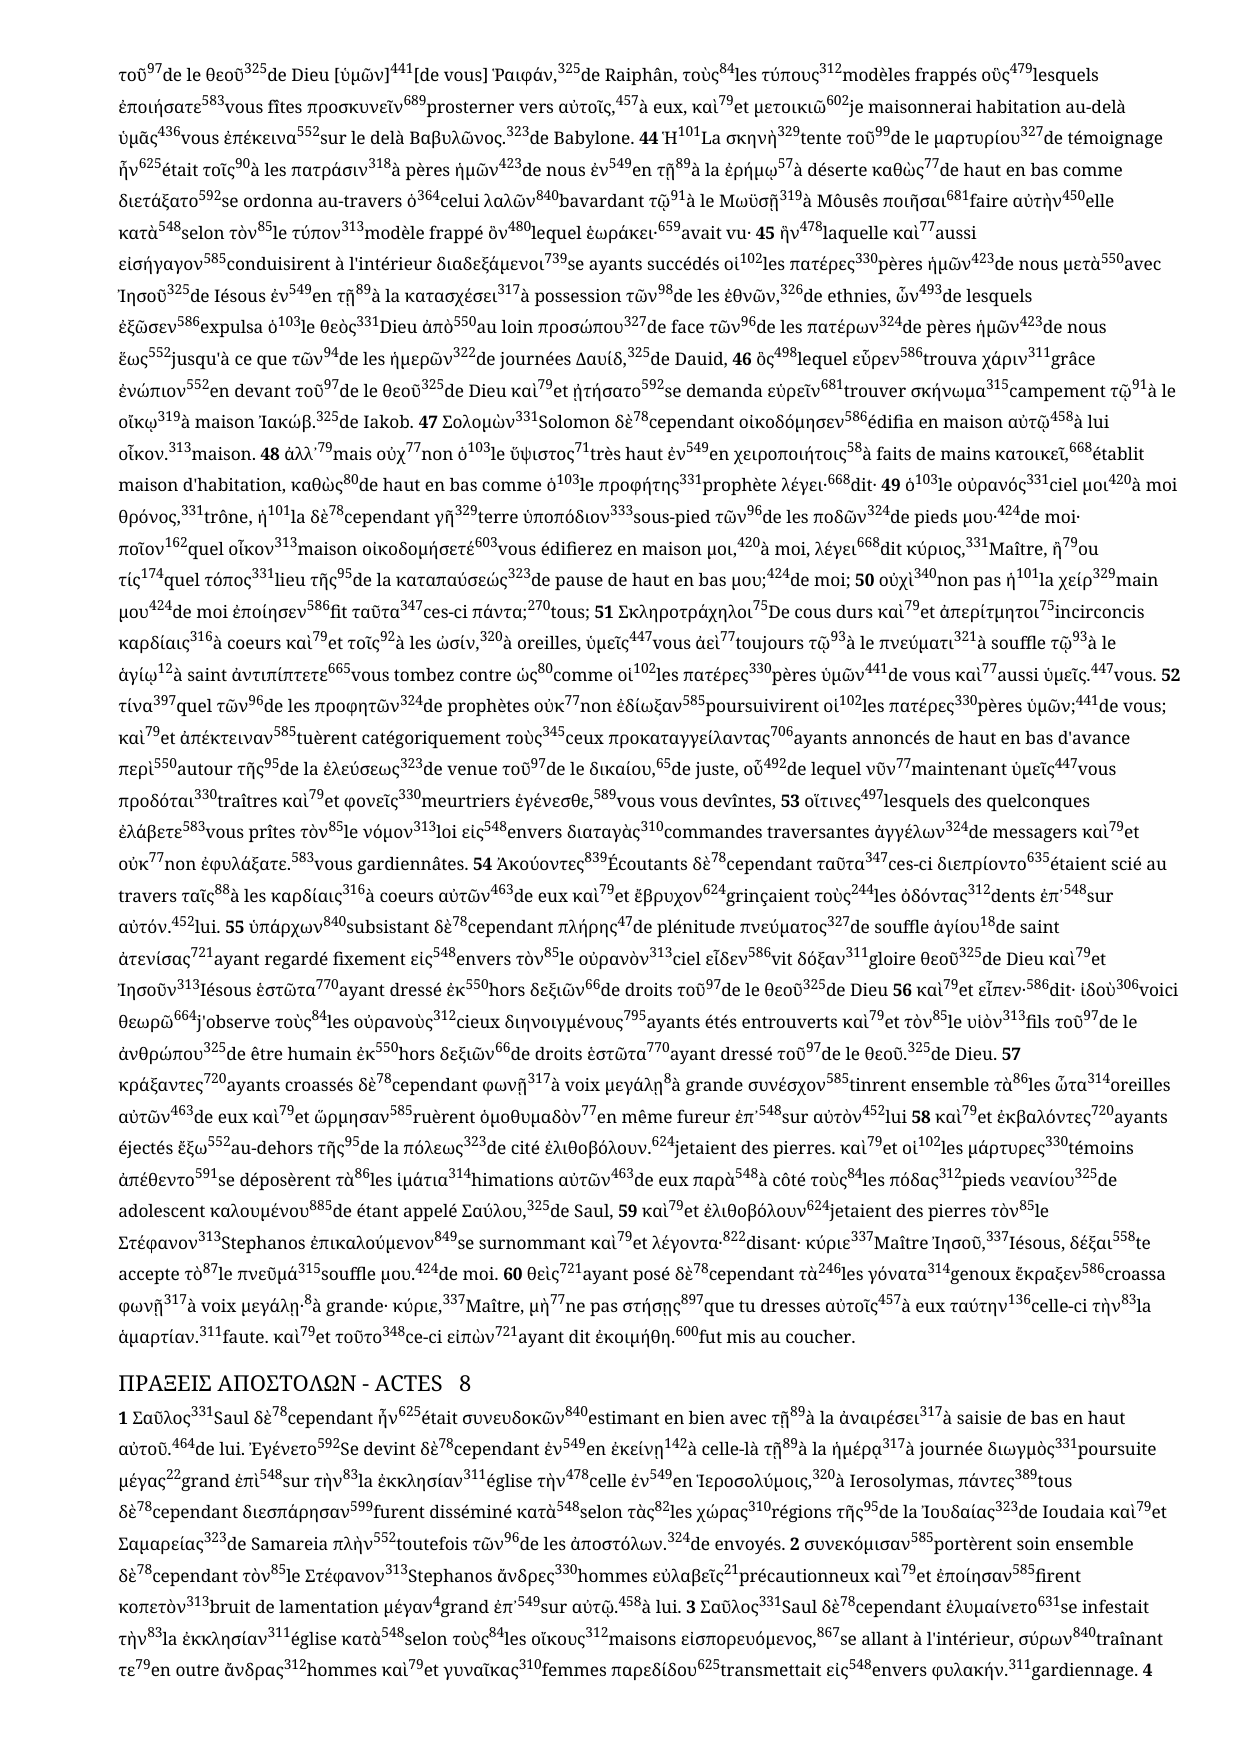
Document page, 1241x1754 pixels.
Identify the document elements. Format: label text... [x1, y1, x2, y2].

text 1 Εἶπεν586Dit δὲ78cependant ὁ103le ἀρχιερεύς·331chef sacrificateur· εἰ340si ταῦτα365ces-ci οὕτως77ainsi ἔχει;668a; 2 ὁ469celui δὲ78cependant ἔφη·625déclarait· Ἄνδρες336Hommes ἀδελφοὶ336frères καὶ79et πατέρες,336pères, ἀκούσατε.553écoutez. Ὁ103Le θεὸς331Dieu τῆς95de la δόξης323de gloire ὤφθη600fut vu τῷ91à le πατρὶ319à père ἡμῶν423de nous Ἀβραὰμ319à Abraam ὄντι828à étant ἐν549en τῇ89à la Μεσοποταμίᾳ317à Mésopotamie πρὶν80avant ἢ340ou κατοικῆσαι681établir maison d'habitation αὐτὸν452lui ἐν549en Χαρρὰν317à Charran 3 καὶ79et εἶπεν586dit πρὸς548vers αὐτόν·452lui· ἔξελθε554sors ἐκ550hors τῆς95de la γῆς323de terre σου442de toi καὶ79et [ἐκ]550[hors] τῆς95de la συγγενείας323de parenté σου,442de toi, καὶ79et δεῦρο77viens ici εἰς548envers τὴν83la γῆν311terre ἣν478laquelle ἄν340le cas échéant σοι439à toi δείξω.602je montrerai. 4 τότε77alors ἐξελθὼν721ayant sorti ἐκ550hors γῆς323de terre Χαλδαίων324de Chaldéens κατῴκησεν586établit maison d'habitation ἐν549en Χαρράν.317à Charran. κἀκεῖθεν77et de là μετὰ548après τὸ348ce ἀποθανεῖν681mourir loin τὸν85le πατέρα313père αὐτοῦ464de lui μετῴκισεν586maisonna habitation au-delà αὐτὸν452lui εἰς548envers τὴν83la γῆν311terre ταύτην136celle-ci εἰς548envers ἣν478laquelle ὑμεῖς447vous νῦν77maintenant κατοικεῖτε,665vous établissez maison d'habitation, 5 καὶ79et οὐκ77non ἔδωκεν586donna αὐτῷ458à lui κληρονομίαν311héritage ἐν549en αὐτῇ456à elle οὐδὲ79non cependant βῆμα315estrade ποδὸς325de pied καὶ79et ἐπηγγείλατο592se promit δοῦναι681donner αὐτῷ458à lui εἰς548envers κατάσχεσιν311possession αὐτὴν450elle καὶ79et τῷ93à le σπέρματι321à semence αὐτοῦ464de lui μετ᾽548après αὐτόν,452lui, οὐκ77non ὄντος836de étant αὐτῷ458à lui τέκνου.327de enfant. 6 ἐλάλησεν586bavarda δὲ78cependant οὕτως77ainsi ὁ103le θεὸς331Dieu ὅτι80en ce que ἔσται612se sera τὸ105le σπέρμα333semence αὐτοῦ464de lui πάροικον49maisonnant à côté ἐν549en γῇ317à terre ἀλλοτρίᾳ119à d'autruie καὶ79et δουλώσουσιν605esclavageront αὐτὸ454lui καὶ79et κακώσουσιν605feront du mal ἔτη314ans τετρακόσια·180quatre cents· 7 καὶ79et τὸ87le ἔθνος315ethnie ᾧ488à lequel ἐὰν340si le cas échéant δουλεύσωσιν898que soient esclaves κρινῶ602je jugerai ἐγώ,431moi, ὁ103le θεὸς331Dieu εἶπεν,586dit, καὶ79et μετὰ548après ταῦτα347ces-ci ἐξελεύσονται611se sortiront καὶ79et λατρεύσουσίν605adoreront μοι420à moi ἐν549en τῷ91à le τόπῳ319à lieu τούτῳ.144à celui-ci. 8 καὶ79et ἔδωκεν586donna αὐτῷ458à lui διαθήκην311disposition περιτομῆς·323de circoncision· καὶ79et οὕτως77ainsi ἐγέννησεν586engendra τὸν85le Ἰσαὰκ313Isaak καὶ79et περιέτεμεν586circoncit αὐτὸν452lui τῇ89à la ἡμέρᾳ317à journée τῇ89à la ὀγδόῃ,206à huitième, καὶ79et Ἰσαὰκ331Isaak τὸν85le Ἰακώβ,313Iakob, καὶ79et Ἰακὼβ331Iakob τοὺς84les δώδεκα178douze πατριάρχας.312patriarches. 9 Καὶ79Et οἱ102les πατριάρχαι330patriarches ζηλώσαντες720ayants zélés τὸν85le Ἰωσὴφ313Ioseph ἀπέδοντο591se redonnèrent εἰς548envers Αἴγυπτον.311Égypte. καὶ79et ἦν625était ὁ103le θεὸς331Dieu μετ᾽550avec αὐτοῦ464de lui 10 καὶ79et ἐξείλατο592se extrait αὐτὸν452lui ἐκ550hors πασῶν278de toutes τῶν94de les θλίψεων322de oppressions αὐτοῦ464de lui καὶ79et ἔδωκεν586donna αὐτῷ458à lui χάριν311grâce καὶ79et σοφίαν311sagesse ἐναντίον552en-présence Φαραὼ325de Pharaon βασιλέως325de roi Αἰγύπτου323de Égypte καὶ79et κατέστησεν586constitua αὐτὸν452lui ἡγούμενον849se gouvernant ἐπ᾽548sur Αἴγυπτον311Égypte καὶ79et [ἐφ᾽]548[sur] ὅλον269tout entier τὸν85le οἶκον313maison αὐτοῦ.464de lui. 11 ἦλθεν586vint δὲ78cependant λιμὸς331famine ἐφ᾽548sur ὅλην267toute entière τὴν83la Αἴγυπτον311Égypte καὶ79et Χανάαν311Canaan καὶ79et θλῖψις329oppression μεγάλη,20grande, καὶ79et οὐχ77non εὑρίσκον624trouvaient χορτάσματα314fourrages οἱ102les πατέρες330pères ἡμῶν.423de nous. 12 ἀκούσας721ayant écouté δὲ78cependant Ἰακὼβ331Iakob ὄντα823étants σιτία314objets de froments εἰς548envers Αἴγυπτον311Égypte ἐξαπέστειλεν586envoya dehors τοὺς84les πατέρας312pères ἡμῶν423de nous πρῶτον.77premièrement. 13 καὶ79et ἐν549en τῷ93à le δευτέρῳ61à deuxième ἀνεγνωρίσθη600fut fait reconnaître Ἰωσὴφ331Ioseph τοῖς90à les ἀδελφοῖς318à frères αὐτοῦ464de lui καὶ79et φανερὸν49visible ἐγένετο592se devint τῷ91à le Φαραὼ319à Pharaon τὸ105le γένος333genre [τοῦ]97[de le] Ἰωσήφ.325de Ioseph. 14 ἀποστείλας721ayant envoyé δὲ78cependant Ἰωσὴφ331Ioseph μετεκαλέσατο592se appela avec au-delà Ἰακὼβ313Iakob τὸν85le πατέρα313père αὐτοῦ464de lui καὶ79et πᾶσαν267toute τὴν83la συγγένειαν311parenté ἐν549en ψυχαῖς316à âmes ἑβδομήκοντα182à soixante-dix πέντε.182à cinq. 15 καὶ79et κατέβη586descendit Ἰακὼβ331Iakob εἰς548envers Αἴγυπτον311Égypte καὶ79et ἐτελεύτησεν586parvint à l'achèvement αὐτὸς469lui καὶ79et οἱ102les πατέρες330pères ἡμῶν,423de nous, 16 καὶ79et μετετέθησαν599furent changé de place εἰς548envers Συχὲμ311Sichem καὶ79et ἐτέθησαν599furent posé ἐν549en τῷ93à le μνήματι321à monument ᾧ488à lequel ὠνήσατο592se acheta Ἀβραὰμ331Abraam τιμῆς323de valeur ἀργυρίου327de objet d'argent παρὰ550à côté τῶν96de les υἱῶν324de fils Ἑμμὼρ325de Emmor ἐν549en Συχέμ.317à Sichem. 17 Καθὼς80De haut en bas comme δὲ78cependant ἤγγιζεν625approchait ὁ103le χρόνος331temps τῆς95de la ἐπαγγελίας323de promesse ἧς490de laquelle ὡμολόγησεν586avoua ὁ103le θεὸς331Dieu τῷ91à le Ἀβραάμ,319à Abraam, ηὔξησεν586crût ὁ103le λαὸς331peuple καὶ79et ἐπληθύνθη600fut multiplié ἐν549en Αἰγύπτῳ317à Égypte 18 ἄχρι80jusqu'à l'extrémité οὗ494de lequel ἀνέστη586redressa βασιλεὺς331roi ἕτερος132autre-différent [ἐπ᾽548[sur Αἴγυπτον]311Égypte] ὃς498lequel οὐκ77non ᾔδει659avait su τὸν85le Ἰωσήφ.313Ioseph. 19 οὗτος469celui-ci κατασοφισάμενος740se ayant été fait trompé par sophisme contre τὸ87le γένος315genre ἡμῶν423de nous ἐκάκωσεν586fit du mal τοὺς84les πατέρας312pères [ἡμῶν]423[de nous] τοῦ360de ce ποιεῖν689faire τὰ86les βρέφη314bébés ἔκθετα54exposés αὐτῶν463de eux εἰς548envers τὸ348ce μὴ77ne pas ζῳογονεῖσθαι.692être devenu être vivant. 20 Ἐν549En ᾧ144à lequel καιρῷ319à moment ἐγεννήθη600fut engendré Μωϋσῆς331Môusês καὶ79et ἦν625était ἀστεῖος47cosmopolite τῷ91à le θεῷ·319à Dieu· ὃς498lequel ἀνετράφη600fut nourri de bas en haut μῆνας312mois τρεῖς178trois ἐν549en τῷ91à le οἴκῳ319à maison τοῦ97de le πατρός,325de père, 21 ἐκτεθέντος754de ayant été exposé δὲ78cependant αὐτοῦ464de lui ἀνείλατο592se saisit de bas en haut αὐτὸν452lui ἡ101la θυγάτηρ329fille Φαραὼ325de Pharaon καὶ79et ἀνεθρέψατο592se nourrit de bas en haut αὐτὸν452lui ἑαυτῇ531à elle-même εἰς548envers υἱόν.313fils. 22 καὶ79et ἐπαιδεύθη600fut éduqué Μωϋσῆς331Môusês [ἐν]549[en] πάσῃ273à toute σοφίᾳ317à sagesse Αἰγυπτίων,64de Égyptiens, ἦν625était δὲ78cependant δυνατὸς47puissant ἐν549en λόγοις318à discours καὶ79et ἔργοις320à travaux αὐτοῦ.464de lui. 23 Ὡς80Comme δὲ78cependant ἐπληροῦτο636était fait plénitude αὐτῷ458à lui τεσσερακονταετὴς22de quarante ans χρόνος,331temps, ἀνέβη586monta ἐπὶ548sur τὴν83la καρδίαν311coeur αὐτοῦ464de lui ἐπισκέψασθαι682se rendre supervision τοὺς84les ἀδελφοὺς312frères αὐτοῦ464de lui τοὺς84les υἱοὺς312fils Ἰσραήλ.325de Israël. 24 καὶ79et ἰδών721ayant vu τινα373un quelconque ἀδικούμενον875étant fait injustice ἠμύνατο592se défendit καὶ79et ἐποίησεν586fit ἐκδίκησιν311vengeance τῷ352à celui καταπονουμένῳ880à étant accablé de haut en bas πατάξας721ayant percuté τὸν85le Αἰγύπτιον.53Égyptien. 25 ἐνόμιζεν625faisait loi δὲ78cependant συνιέναι689comprendre τοὺς84les ἀδελφοὺς312frères [αὐτοῦ]464[de lui] ὅτι80en ce que ὁ103le θεὸς331Dieu διὰ550par χειρὸς323de main αὐτοῦ464de lui δίδωσιν668donne σωτηρίαν311sauvetage αὐτοῖς·457à eux· οἱ468ceux δὲ78cependant οὐ77non συνῆκαν.585comprirent. 26 τῇ89à la τε79en outre ἐπιούσῃ826à survenante ἡμέρᾳ317à journée ὤφθη600fut vu αὐτοῖς457à eux μαχομένοις854à se bataillants καὶ79et συνήλλασσεν625réconciliait ensemble αὐτοὺς451eux εἰς548envers εἰρήνην311paix εἰπών·721ayant dit· ἄνδρες,336hommes, ἀδελφοί330frères ἐστε·665vous êtes· ἱνατί77pourquoi ἀδικεῖτε665vous faites injustice ἀλλήλους;501les uns les autres; 27 ὁ364celui δὲ78cependant ἀδικῶν840faisant injustice τὸν245le πλησίον53prochain ἀπώσατο592se poussa au loin αὐτὸν452lui εἰπών·721ayant dit· τίς410quel σε437toi κατέστησεν586constitua ἄρχοντα313chef καὶ79et δικαστὴν313justicier ἐφ᾽550sur ἡμῶν;423de nous; 28 μὴ340ne pas ἀνελεῖν681saisir de bas en haut με417moi σὺ448toi θέλεις666tu veux ὃν295lequel τρόπον313manière ἀνεῖλες584tu saisis de bas en haut ἐχθὲς77hier τὸν85le Αἰγύπτιον;53Égyptien; 29 ἔφυγεν586fuit δὲ78cependant Μωϋσῆς331Môusês ἐν549en τῷ91à le λόγῳ319à discours τούτῳ144à celui-ci καὶ79et ἐγένετο592se devint πάροικος47maisonnant à côté ἐν549en γῇ317à terre Μαδιάμ,325de Madiam, οὗ77où ἐγέννησεν586engendra υἱοὺς312fils δύο.178deux. 30 Καὶ79Et πληρωθέντων755de ayants étés faits plénitude ἐτῶν326de ans τεσσεράκοντα192de quarante ὤφθη600fut vu αὐτῷ458à lui ἐν549en τῇ89à la ἐρήμῳ57à déserte τοῦ99de le ὄρους327de montagne Σινᾶ327de Sinaï ἄγγελος331messager ἐν549en φλογὶ317à flamme πυρὸς327de feu βάτου.323de buisson de ronce. 31 ὁ103le δὲ78cependant Μωϋσῆς331Môusês ἰδὼν721ayant vu ἐθαύμασεν586étonna τὸ87le ὅραμα,315vision, προσερχομένου861de se venant vers δὲ78cependant αὐτοῦ464de lui κατανοῆσαι681intelliger complètement ἐγένετο592se devint φωνὴ329voix κυρίου·325de Maître· 32 ἐγὼ431moi ὁ103le θεὸς331Dieu τῶν96de les πατέρων324de pères σου,442de toi, ὁ103le θεὸς331Dieu Ἀβραὰμ325de Abraam καὶ79et Ἰσαὰκ325de Isaak καὶ79et Ἰακώβ.325de Iakob. ἔντρομος47tremblant au dedans δὲ78cependant γενόμενος740se ayant devenu Μωϋσῆς331Môusês οὐκ77non ἐτόλμα625osait κατανοῆσαι.681intelliger complètement. 33 εἶπεν586dit δὲ78cependant αὐτῷ458à lui ὁ103le κύριος·331Maître· λῦσον554délie τὸ87le ὑπόδημα315soulier τῶν96de les ποδῶν324de pieds σου,442de toi, ὁ103le γὰρ79car τόπος331lieu ἐφ᾽549sur ᾧ486à lequel ἕστηκας640tu as dressé γῆ329terre ἁγία20sainte ἐστίν.668est. 34 ἰδὼν721ayant vu εἶδον582je vis τὴν83la κάκωσιν311maltraitance τοῦ97de le λαοῦ325de peuple μου424de moi τοῦ358de celui ἐν549en Αἰγύπτῳ317à Égypte καὶ79et τοῦ97de le στεναγμοῦ325de soupir αὐτῶν463de eux ἤκουσα,582j'écoutai, καὶ79et κατέβην582je descendis ἐξελέσθαι682se extraire αὐτούς·451eux· καὶ79et νῦν77maintenant δεῦρο77viens ici ἀποστείλω895que j'envoie σε437toi εἰς548envers Αἴγυπτον.311Égypte. 35 Τοῦτον346Celui-ci τὸν85le Μωϋσῆν313Môusês ὃν480lequel ἠρνήσαντο591se nièrent εἰπόντες·720ayants dits· τίς410quel σε437toi κατέστησεν586constitua ἄρχοντα313chef καὶ79et δικαστήν;313justicier; τοῦτον346celui-ci ὁ103le θεὸς331Dieu [καὶ]79[et] ἄρχοντα313chef καὶ79et λυτρωτὴν313rançonneur ἀπέσταλκεν642a envoyé σὺν549avec χειρὶ317à main ἀγγέλου325de messager τοῦ358de celui ὀφθέντος754de ayant été vu αὐτῷ458à lui ἐν549en τῇ89à la βάτῳ.317à buisson de ronce. 36 οὗτος364celui-ci ἐξήγαγεν586conduisit dehors αὐτοὺς451eux ποιήσας721ayant fait τέρατα314prodiges καὶ79et σημεῖα314signes ἐν549en γῇ317à terre Αἰγύπτῳ317à Égypte καὶ79et ἐν549en ἐρυθρᾷ8à Rouge θαλάσσῃ317à mer καὶ79et ἐν549en τῇ89à la ἐρήμῳ57à déserte ἔτη314ans τεσσεράκοντα.180quarante. 37 οὗτός364celui-ci ἐστιν668est ὁ103le Μωϋσῆς331Môusês ὁ364celui εἴπας721ayant dit τοῖς90à les υἱοῖς318à fils Ἰσραήλ·325de Israël· προφήτην313prophète ὑμῖν438à vous ἀναστήσει606redressera ὁ103le θεὸς331Dieu ἐκ550hors τῶν96de les ἀδελφῶν324de frères ὑμῶν441de vous ὡς80comme ἐμέ.417moi. 38 οὗτός364celui-ci ἐστιν668est ὁ364celui γενόμενος740se ayant devenu ἐν549en τῇ89à la ἐκκλησίᾳ317à église ἐν549en τῇ89à la ἐρήμῳ57à déserte μετὰ550avec τοῦ97de le ἀγγέλου325de messager τοῦ358de celui λαλοῦντος834de bavardant αὐτῷ458à lui ἐν549en τῷ93à le ὄρει321à montagne Σινᾶ321à Sinaï καὶ79et τῶν96de les πατέρων324de pères ἡμῶν,423de nous, ὃς498lequel ἐδέξατο592se accepta λόγια314logions ζῶντα823vivants δοῦναι681donner ἡμῖν,419à nous, 39 ᾧ486à lequel οὐκ77non ἠθέλησαν585voulurent ὑπήκοοι46écoutants en soumissions γενέσθαι682se devenir οἱ102les πατέρες330pères ἡμῶν,423de nous, ἀλλ᾽79mais ἀπώσαντο591se poussèrent au loin καὶ79et ἐστράφησαν599furent tourné ἐν549en ταῖς88à les καρδίαις316à coeurs αὐτῶν463de eux εἰς548envers Αἴγυπτον311Égypte 40 εἰπόντες720ayants dits τῷ91à le Ἀαρών·319à Aaron· ποίησον554fais ἡμῖν419à nous θεοὺς312dieux οἳ497lesquels προπορεύσονται611se marcheront en avant ἡμῶν·423de nous· ὁ103le γὰρ79car Μωϋσῆς331Môusês οὗτος,156celui-ci, ὃς498lequel ἐξήγαγεν586conduisit dehors ἡμᾶς416nous ἐκ550hors γῆς323de terre Αἰγύπτου,323de Égypte, οὐκ77non οἴδαμεν637nous avons su τί412quel ἐγένετο592se devint αὐτῷ.458à lui. 41 καὶ79et ἐμοσχοποίησαν585firent un veau ἐν549en ταῖς88à les ἡμέραις316à journées ἐκείναις141à celles-là καὶ79et ἀνήγαγον585conduisirent de bas en haut θυσίαν311sacrifice τῷ93à le εἰδώλῳ321à idole καὶ79et εὐφραίνοντο635étaient réjoui ἐν549en τοῖς92à les ἔργοις320à travaux τῶν94de les χειρῶν322de mains αὐτῶν.463de eux. 42 ἔστρεψεν586tourna δὲ78cependant ὁ103le θεὸς331Dieu καὶ79et παρέδωκεν586transmit αὐτοὺς451eux λατρεύειν689adorer τῇ89à la στρατιᾷ317à armée de soldats τοῦ97de le οὐρανοῦ325de ciel καθὼς77de haut en bas comme γέγραπται654a été graphé ἐν549en βίβλῳ317à bible τῶν96de les προφητῶν·324de prophètes· μὴ340ne pas σφάγια314victimes καὶ79et θυσίας310sacrifices προσηνέγκατέ583vous apportâtes μοι420à moi ἔτη314ans τεσσεράκοντα180quarante ἐν549en τῇ89à la ἐρήμῳ,57à déserte, οἶκος337maison Ἰσραήλ;325de Israël; 43 καὶ79et ἀνελάβετε583vous prîtes de bas en haut τὴν83la σκηνὴν311tente τοῦ97de le Μόλοχ325de Moloch καὶ79et τὸ87le ἄστρον315astre τοῦ97de le θεοῦ325de Dieu [ὑμῶν]441[de vous] Ῥαιφάν,325de Raiphân, τοὺς84les τύπους312modèles frappés οὓς479lesquels ἐποιήσατε583vous fîtes προσκυνεῖν689prosterner vers αὐτοῖς,457à eux, καὶ79et μετοικιῶ602je maisonnerai habitation au-delà ὑμᾶς436vous ἐπέκεινα552sur le delà Βαβυλῶνος.323de Babylone. 44 Ἡ101La σκηνὴ329tente τοῦ99de le μαρτυρίου327de témoignage ἦν625était τοῖς90à les πατράσιν318à pères ἡμῶν423de nous ἐν549en τῇ89à la ἐρήμῳ57à déserte καθὼς77de haut en bas comme διετάξατο592se ordonna au-travers ὁ364celui λαλῶν840bavardant τῷ91à le Μωϋσῇ319à Môusês ποιῆσαι681faire αὐτὴν450elle κατὰ548selon τὸν85le τύπον313modèle frappé ὃν480lequel ἑωράκει·659avait vu· 45 ἣν478laquelle καὶ77aussi εἰσήγαγον585conduisirent à l'intérieur διαδεξάμενοι739se ayants succédés οἱ102les πατέρες330pères ἡμῶν423de nous μετὰ550avec Ἰησοῦ325de Iésous ἐν549en τῇ89à la κατασχέσει317à possession τῶν98de les ἐθνῶν,326de ethnies, ὧν493de lesquels ἐξῶσεν586expulsa ὁ103le θεὸς331Dieu ἀπὸ550au loin προσώπου327de face τῶν96de les πατέρων324de pères ἡμῶν423de nous ἕως552jusqu'à ce que τῶν94de les ἡμερῶν322de journées Δαυίδ,325de Dauid, 46 ὃς498lequel εὗρεν586trouva χάριν311grâce ἐνώπιον552en devant τοῦ97de le θεοῦ325de Dieu καὶ79et ᾐτήσατο592se demanda εὑρεῖν681trouver σκήνωμα315campement τῷ91à le οἴκῳ319à maison Ἰακώβ.325de Iakob. 47 Σολομὼν331Solomon δὲ78cependant οἰκοδόμησεν586édifia en maison αὐτῷ458à lui οἶκον.313maison. 48 ἀλλ᾽79mais οὐχ77non ὁ103le ὕψιστος71très haut ἐν549en χειροποιήτοις58à faits de mains κατοικεῖ,668établit maison d'habitation, καθὼς80de haut en bas comme ὁ103le προφήτης331prophète λέγει·668dit· 49 ὁ103le οὐρανός331ciel μοι420à moi θρόνος,331trône, ἡ101la δὲ78cependant γῆ329terre ὑποπόδιον333sous-pied τῶν96de les ποδῶν324de pieds μου·424de moi· ποῖον162quel οἶκον313maison οἰκοδομήσετέ603vous édifierez en maison μοι,420à moi, λέγει668dit κύριος,331Maître, ἢ79ou τίς174quel τόπος331lieu τῆς95de la καταπαύσεώς323de pause de haut en bas μου;424de moi; 50 οὐχὶ340non pas ἡ101la χείρ329main μου424de moi ἐποίησεν586fit ταῦτα347ces-ci πάντα;270tous; 51 Σκληροτράχηλοι75De cous durs καὶ79et ἀπερίτμητοι75incirconcis καρδίαις316à coeurs καὶ79et τοῖς92à les ὠσίν,320à oreilles, ὑμεῖς447vous ἀεὶ77toujours τῷ93à le πνεύματι321à souffle τῷ93à le ἁγίῳ12à saint ἀντιπίπτετε665vous tombez contre ὡς80comme οἱ102les πατέρες330pères ὑμῶν441de vous καὶ77aussi ὑμεῖς.447vous. 52 τίνα397quel τῶν96de les προφητῶν324de prophètes οὐκ77non ἐδίωξαν585poursuivirent οἱ102les πατέρες330pères ὑμῶν;441de vous; καὶ79et ἀπέκτειναν585tuèrent catégoriquement τοὺς345ceux προκαταγγείλαντας706ayants annoncés de haut en bas d'avance περὶ550autour τῆς95de la ἐλεύσεως323de venue τοῦ97de le δικαίου,65de juste, οὗ492de lequel νῦν77maintenant ὑμεῖς447vous προδόται330traîtres καὶ79et φονεῖς330meurtriers ἐγένεσθε,589vous vous devîntes, 53 οἵτινες497lesquels des quelconques ἐλάβετε583vous prîtes τὸν85le νόμον313loi εἰς548envers διαταγὰς310commandes traversantes ἀγγέλων324de messagers καὶ79et οὐκ77non ἐφυλάξατε.583vous gardiennâtes. 54 Ἀκούοντες839Écoutants δὲ78cependant ταῦτα347ces-ci διεπρίοντο635étaient scié au travers ταῖς88à les καρδίαις316à coeurs αὐτῶν463de eux καὶ79et ἔβρυχον624grinçaient τοὺς244les ὀδόντας312dents ἐπ᾽548sur αὐτόν.452lui. 55 ὑπάρχων840subsistant δὲ78cependant πλήρης47de plénitude πνεύματος327de souffle ἁγίου18de saint ἀτενίσας721ayant regardé fixement εἰς548envers τὸν85le οὐρανὸν313ciel εἶδεν586vit δόξαν311gloire θεοῦ325de Dieu καὶ79et Ἰησοῦν313Iésous ἑστῶτα770ayant dressé ἐκ550hors δεξιῶν66de droits τοῦ97de le θεοῦ325de Dieu 56 καὶ79et εἶπεν·586dit· ἰδοὺ306voici θεωρῶ664j'observe τοὺς84les οὐρανοὺς312cieux διηνοιγμένους795ayants étés entrouverts καὶ79et τὸν85le υἱὸν313fils τοῦ97de le ἀνθρώπου325de être humain ἐκ550hors δεξιῶν66de droits ἑστῶτα770ayant dressé τοῦ97de le θεοῦ.325de Dieu. 57 κράξαντες720ayants croassés δὲ78cependant φωνῇ317à voix μεγάλῃ8à grande συνέσχον585tinrent ensemble τὰ86les ὦτα314oreilles αὐτῶν463de eux καὶ79et ὥρμησαν585ruèrent ὁμοθυμαδὸν77en même fureur ἐπ᾽548sur αὐτὸν452lui 58 καὶ79et ἐκβαλόντες720ayants éjectés ἔξω552au-dehors τῆς95de la πόλεως323de cité ἐλιθοβόλουν.624jetaient des pierres. καὶ79et οἱ102les μάρτυρες330témoins ἀπέθεντο591se déposèrent τὰ86les ἱμάτια314himations αὐτῶν463de eux παρὰ548à côté τοὺς84les πόδας312pieds νεανίου325de adolescent καλουμένου885de étant appelé Σαύλου,325de Saul, 59 καὶ79et ἐλιθοβόλουν624jetaient des pierres τὸν85le Στέφανον313Stephanos ἐπικαλούμενον849se surnommant καὶ79et λέγοντα·822disant· κύριε337Maître Ἰησοῦ,337Iésous, δέξαι558te accepte τὸ87le πνεῦμά315souffle μου.424de moi. 60 θεὶς721ayant posé δὲ78cependant τὰ246les γόνατα314genoux ἔκραξεν586croassa φωνῇ317à voix μεγάλῃ·8à grande· κύριε,337Maître, μὴ77ne pas στήσῃς897que tu dresses αὐτοῖς457à eux ταύτην136celle-ci τὴν83la ἁμαρτίαν.311faute. καὶ79et τοῦτο348ce-ci εἰπὼν721ayant dit ἐκοιμήθη.600fut mis au coucher. [118, 59, 1181, 1349]
text ΠΡΑΞΕΙΣ ΑΠΟΣΤΟΛΩΝ - ACTES 8 [118, 1368, 1181, 1397]
text 1 Σαῦλος331Saul δὲ78cependant ἦν625était συνευδοκῶν840estimant en bien avec τῇ89à la ἀναιρέσει317à saisie de bas en haut αὐτοῦ.464de lui. Ἐγένετο592Se devint δὲ78cependant ἐν549en ἐκείνῃ142à celle-là τῇ89à la ἡμέρᾳ317à journée διωγμὸς331poursuite μέγας22grand ἐπὶ548sur τὴν83la ἐκκλησίαν311église τὴν478celle ἐν549en Ἱεροσολύμοις,320à Ierosolymas, πάντες389tous δὲ78cependant διεσπάρησαν599furent disséminé κατὰ548selon τὰς82les χώρας310régions τῆς95de la Ἰουδαίας323de Ioudaia καὶ79et Σαμαρείας323de Samareia πλὴν552toutefois τῶν96de les ἀποστόλων.324de envoyés. 2 συνεκόμισαν585portèrent soin ensemble δὲ78cependant τὸν85le Στέφανον313Stephanos ἄνδρες330hommes εὐλαβεῖς21précautionneux καὶ79et ἐποίησαν585firent κοπετὸν313bruit de lamentation μέγαν4grand ἐπ᾽549sur αὐτῷ.458à lui. 3 Σαῦλος331Saul δὲ78cependant ἐλυμαίνετο631se infestait τὴν83la ἐκκλησίαν311église κατὰ548selon τοὺς84les οἴκους312maisons εἰσπορευόμενος,867se allant à l'intérieur, σύρων840traînant τε79en outre ἄνδρας312hommes καὶ79et γυναῖκας310femmes παρεδίδου625transmettait εἰς548envers φυλακήν.311gardiennage. 4 Οἱ363Ceux μὲν79certes οὖν79donc διασπαρέντες759ayants étés disséminés διῆλθον585passèrent à travers εὐαγγελιζόμενοι866se évangélisants τὸν85le λόγον.313discours. 5 Φίλιππος331Philippe δὲ78cependant κατελθὼν721ayant venu de haut en bas εἰς548envers [τὴν]83[la] πόλιν311cité τῆς95de la Σαμαρείας323de Samareia ἐκήρυσσεν625annonçait αὐτοῖς457à eux τὸν85le Χριστόν.313Christ. 6 προσεῖχον624attenaient δὲ78cependant οἱ102les ὄχλοι330foules τοῖς353à ces λεγομένοις881à étants dits ὑπὸ550sous τοῦ97de le Φιλίππου325de Philippe ὁμοθυμαδὸν77en même fureur ἐν549en τῷ354à ce ἀκούειν689écouter αὐτοὺς451eux καὶ79et βλέπειν689regarder τὰ86les σημεῖα314signes ἃ481lesquels ἐποίει.625faisait. 7 πολλοὶ389nombreux γὰρ79car τῶν357de ceux ἐχόντων833de ayants πνεύματα314souffles ἀκάθαρτα5impurs βοῶντα823beuglants φωνῇ317à voix μεγάλῃ8à grande ἐξήρχοντο,630se sortaient, πολλοὶ389nombreux δὲ78cependant παραλελυμένοι812ayants étés paralysés καὶ79et χωλοὶ70boiteux ἐθεραπεύθησαν·599furent soigné· 8 ἐγένετο592se devint δὲ78cependant πολλὴ285nombreuse χαρὰ329joie ἐν549en τῇ89à la πόλει317à cité ἐκείνῃ.142à celle-là. 9 Ἀνὴρ331Homme δέ78cependant τις287un quelconque ὀνόματι321à nom Σίμων331Simon προϋπῆρχεν625subsistait auparavant ἐν549en τῇ89à la πόλει317à cité μαγεύων840faisant de la magie καὶ79et ἐξιστάνων840extasiant τὸ87le ἔθνος315ethnie τῆς95de la Σαμαρείας,323de Samareia, λέγων840disant εἶναί689être τινα373un quelconque ἑαυτὸν528lui-même μέγαν,53grand, 10 ᾧ486à lequel προσεῖχον624attenaient πάντες389tous ἀπὸ550au loin μικροῦ65de petit ἕως552jusqu'à ce que μεγάλου65de grand λέγοντες·839disants· οὗτός364celui-ci ἐστιν668est ἡ101la δύναμις329puissance τοῦ97de le θεοῦ325de Dieu ἡ362celle καλουμένη889étante appelée μεγάλη.45grande. 11 προσεῖχον624attenaient δὲ78cependant αὐτῷ458à lui διὰ548par le fait de τὸ348ce ἱκανῷ10à assez-important χρόνῳ319à temps ταῖς88à les μαγείαις316à magies ἐξεστακέναι686avoir extasié αὐτούς.451eux. 12 ὅτε80lorsque δὲ78cependant ἐπίστευσαν585crurent τῷ91à le Φιλίππῳ319à Philippe εὐαγγελιζομένῳ855à se évangélisant περὶ550autour τῆς95de la βασιλείας323de royauté τοῦ97de le θεοῦ325de Dieu καὶ79et τοῦ99de le ὀνόματος327de nom Ἰησοῦ325de Iésous Χριστοῦ,325de Christ, ἐβαπτίζοντο635étaient baptisé ἄνδρες330hommes τε79en outre καὶ79et γυναῖκες.328femmes. 13 ὁ103le δὲ78cependant Σίμων331Simon καὶ77aussi αὐτὸς542lui-même ἐπίστευσεν586crut καὶ79et βαπτισθεὶς760ayant été baptisé ἦν625était προσκαρτερῶν840endurant auprès τῷ91à le Φιλίππῳ,319à Philippe, θεωρῶν840observant τε79en outre σημεῖα314signes καὶ79et δυνάμεις310puissances μεγάλας1grandes γινομένας846se devenantes ἐξίστατο.631se extasiait. 14 Ἀκούσαντες720Ayants écoutés δὲ78cependant οἱ102les ἐν549en Ἱεροσολύμοις320à Ierosolymas ἀπόστολοι330envoyés ὅτι80en ce que δέδεκται648s'a accepté ἡ101la Σαμάρεια329Samareia τὸν85le λόγον313discours τοῦ97de le θεοῦ,325de Dieu, ἀπέστειλαν585envoyèrent πρὸς548vers αὐτοὺς451eux Πέτρον313Pierre καὶ79et Ἰωάννην,313Ioannes, 15 οἵτινες497lesquels des quelconques καταβάντες720ayants descendus προσηύξαντο591se prièrent περὶ550autour αὐτῶν463de eux ὅπως80de telle manière que λάβωσιν898que prennent πνεῦμα315souffle ἅγιον·6saint· 16 οὐδέπω77non cependant encore γὰρ79car ἦν625était ἐπ᾽549sur οὐδενὶ378à aucun αὐτῶν463de eux ἐπιπεπτωκός,785ayant tombé dessus, μόνον77seulement δὲ78cependant βεβαπτισμένοι812ayants étés baptisés ὑπῆρχον624subsistaient εἰς548envers τὸ87le ὄνομα315nom τοῦ97de le κυρίου325de Maître Ἰησοῦ.325de Iésous. 17 τότε77alors ἐπετίθεσαν624surposaient τὰς242les χεῖρας310mains ἐπ᾽548sur αὐτοὺς451eux καὶ79et ἐλάμβανον624prenaient πνεῦμα315souffle ἅγιον.6saint. 18 Ἰδὼν721Ayant vu δὲ78cependant ὁ103le Σίμων331Simon ὅτι80en ce que διὰ550par τῆς95de la ἐπιθέσεως323de surposition τῶν94de les χειρῶν322de mains τῶν96de les ἀποστόλων324de envoyés δίδοται680est donné τὸ105le πνεῦμα,333souffle, προσήνεγκεν586apporta αὐτοῖς457à eux χρήματα314choses de besoins 19 λέγων·840disant· δότε553donnez κἀμοὶ420à et moi τὴν83la ἐξουσίαν311autorité ταύτην136celle-ci ἵνα80afin que ᾧ486à lequel ἐὰν340si le cas échéant ἐπιθῶ895que je surpose τὰς242les χεῖρας310mains λαμβάνῃ921que prenne πνεῦμα315souffle ἅγιον.6saint. 20 Πέτρος331Pierre δὲ78cependant εἶπεν586dit πρὸς548vers αὐτόν·452lui· τὸ105le ἀργύριόν333objet d'argent σου442de toi σὺν549avec σοὶ439à toi εἴη700que soit εἰς548envers ἀπώλειαν311perte complète ὅτι80en ce que τὴν83la δωρεὰν311gratification τοῦ97de le θεοῦ325de Dieu ἐνόμισας584tu fis loi διὰ550par χρημάτων326de choses de besoins κτᾶσθαι·690se acquérir· 21 οὐκ77non ἔστιν668est σοι439à toi μερὶς329portion οὐδὲ79non cependant κλῆρος331lot ἐν549en τῷ91à le λόγῳ319à discours τούτῳ,144à celui-ci, ἡ101la γὰρ79car καρδία329coeur σου442de toi οὐκ77non ἔστιν668est εὐθεῖα45directe ἔναντι552en-face τοῦ97de le θεοῦ.325de Dieu. 22 μετανόησον554transintellige οὖν79donc ἀπὸ550au loin τῆς95de la κακίας323de malice σου442de toi ταύτης356de celle-ci καὶ79et δεήθητι563sois attaché de lien τοῦ97de le κυρίου,325de Maître, εἰ340si ἄρα77par conséquent ἀφεθήσεταί619sera abandonné σοι439à toi ἡ101la ἐπίνοια329sur-intelligence τῆς95de la καρδίας323de coeur σου,442de toi, 23 εἰς548envers γὰρ79car χολὴν311bile πικρίας323de amertume καὶ79et σύνδεσμον313lien commun ἀδικίας323de injustice ὁρῶ664je vois σε437toi ὄντα.822étant. 24 ἀποκριθεὶς760ayant été répondu δὲ78cependant ὁ103le Σίμων331Simon εἶπεν·586dit· δεήθητε562soyez attachés de lien ὑμεῖς447vous ὑπὲρ550au-dessus ἐμοῦ424de moi πρὸς548vers τὸν85le κύριον313Maître ὅπως80de telle manière que μηδὲν392pas un ἐπέλθῃ899que vienne sur ἐπ᾽548sur ἐμὲ417moi ὧν493de lesquels εἰρήκατε.639vous avez dit. 25 Οἱ468Ceux μὲν340certes οὖν79donc διαμαρτυράμενοι739se ayants passés témoignage καὶ79et λαλήσαντες720ayants bavardés τὸν85le λόγον313discours τοῦ97de le κυρίου325de Maître ὑπέστρεφον624retournaient en arrière εἰς548envers Ἱεροσόλυμα,314Ierosolymas, πολλάς266nombreuses τε79en outre κώμας310villages τῶν96de les Σαμαριτῶν324de Samaritains εὐηγγελίζοντο.630se évangélisaient. 26 Ἄγγελος331Messager δὲ78cependant κυρίου325de Maître ἐλάλησεν586bavarda πρὸς548vers Φίλιππον313Philippe λέγων·840disant· ἀνάστηθι554redresse καὶ79et πορεύου574te va κατὰ548selon μεσημβρίαν311midi ἐπὶ548sur τὴν83la ὁδὸν311chemin τὴν344celle καταβαίνουσαν820descendante ἀπὸ550au loin Ἰερουσαλὴμ323de Ierousalem εἰς548envers Γάζαν,311Gaza, αὕτη362celle-ci ἐστὶν668est ἔρημος.45déserte. 27 καὶ79et ἀναστὰς721ayant redressé ἐπορεύθη.600fut allé. καὶ79et ἰδοὺ306voici ἀνὴρ331homme Αἰθίοψ331Ethiopien εὐνοῦχος331eunuque δυνάστης331dynaste Κανδάκης323de Kandake βασιλίσσης323de reine Αἰθιόπων,324de Ethiopiens, ὃς498lequel ἦν625était ἐπὶ550sur πάσης279de toute τῆς95de la γάζης323de trésorerie αὐτῆς,462de elle, ὃς498lequel ἐληλύθει659avait venu προσκυνήσων765qui prosternera vers εἰς548envers Ἰερουσαλήμ,311Ierousalem, 28 ἦν625était τε79en outre ὑποστρέφων840retournant en arrière καὶ79et καθήμενος867se étant assis ἐπὶ550sur τοῦ99de le ἅρματος327de char αὐτοῦ464de lui καὶ79et ἀνεγίνωσκεν625prenait connaissance τὸν85le προφήτην313prophète Ἠσαΐαν.313Ésaïa. 29 εἶπεν586dit δὲ78cependant τὸ105le πνεῦμα333souffle τῷ91à le Φιλίππῳ·319à Philippe· πρόσελθε554viens vers καὶ79et κολλήθητι563sois collé τῷ93à le ἅρματι321à char τούτῳ.146à ce-ci. 30 προσδραμὼν721ayant couru vers δὲ78cependant ὁ103le Φίλιππος331Philippe ἤκουσεν586écouta αὐτοῦ464de lui ἀναγινώσκοντος834de prenant connaissance Ἠσαΐαν313Ésaïa τὸν85le προφήτην313prophète καὶ79et εἶπεν·586dit· ἆρά80alors est-ce que γε77du moins γινώσκεις666tu connais ἃ481lesquels ἀναγινώσκεις;666tu prends connaissance; 31 ὁ469celui δὲ78cependant εἶπεν·586dit· πῶς77comment? γὰρ79car ἂν340le cas échéant δυναίμην701que je me puisse ἐὰν80si le cas échéant μή77ne pas τις390un quelconque ὁδηγήσει606guidera en chemin με;417moi; παρεκάλεσέν586appela à côté τε79en outre τὸν85le Φίλιππον313Philippe ἀναβάντα707ayant monté καθίσαι681asseoir σὺν549avec αὐτῷ.458à lui. 32 ἡ101la δὲ78cependant περιοχὴ329partie τῆς95de la γραφῆς323de graphe ἣν478laquelle ἀνεγίνωσκεν625prenait connaissance ἦν625était αὕτη·362celle-ci· ὡς80comme πρόβατον333brebis ἐπὶ548sur σφαγὴν311égorgement ἤχθη600fut conduit καὶ79et ὡς80comme ἀμνὸς331agneau ἐναντίον552en-présence τοῦ358de celui κείραντος716de ayant tondu αὐτὸν452lui ἄφωνος,47sans voix, οὕτως77ainsi οὐκ77non ἀνοίγει668ouvre τὸ87le στόμα315bouche αὐτοῦ.464de lui. 33 Ἐν549En τῇ89à la ταπεινώσει317à bassesse [αὐτοῦ]464[de lui] ἡ101la κρίσις329jugement αὐτοῦ464de lui ἤρθη·600fut levé· τὴν83la γενεὰν311génération αὐτοῦ464de lui τίς410quel διηγήσεται;612se racontera complètement; ὅτι80en ce que αἴρεται680est levé ἀπὸ550au loin τῆς95de la γῆς323de terre ἡ101la ζωὴ329vie αὐτοῦ.464de lui. 34 ἀποκριθεὶς760ayant été répondu δὲ78cependant ὁ103le εὐνοῦχος331eunuque τῷ91à le Φιλίππῳ319à Philippe εἶπεν·586dit· δέομαί670je m'attache de lien σου,442de toi, περὶ550autour τίνος405de quel ὁ103le προφήτης331prophète λέγει668dit τοῦτο;348ce-ci; περὶ550autour ἑαυτοῦ537de lui-même ἢ79ou περὶ550autour ἑτέρου384de autre-différent τινός;281de un quelconque; 35 ἀνοίξας721ayant ouvert δὲ78cependant ὁ103le Φίλιππος331Philippe τὸ87le στόμα315bouche αὐτοῦ464de lui καὶ79et ἀρξάμενος740se ayant originé ἀπὸ550au loin τῆς95de la γραφῆς323de graphe ταύτης148de celle-ci εὐηγγελίσατο592se évangélisa αὐτῷ458à lui τὸν85le Ἰησοῦν.313Iésous. 36 ὡς80comme δὲ78cependant ἐπορεύοντο630se allaient κατὰ548selon τὴν83la ὁδόν,311chemin, ἦλθον585vinrent ἐπί548sur τι271un quelconque ὕδωρ,315eau, καί79et φησιν668déclare ὁ103le εὐνοῦχος·331eunuque· ἰδοὺ306voici ὕδωρ,333eau, τί412quel κωλύει668empêche με417moi βαπτισθῆναι;683être baptisé; 37 38 καὶ79et ἐκέλευσεν586ordonna στῆναι681dresser τὸ87le ἅρμα315char καὶ79et κατέβησαν585descendirent ἀμφότεροι389tous deux εἰς548envers τὸ87le ὕδωρ,315eau, ὅ103le τε79en outre Φίλιππος331Philippe καὶ79et ὁ103le εὐνοῦχος,331eunuque, καὶ79et ἐβάπτισεν586baptisa αὐτόν.452lui. 39 ὅτε80lorsque δὲ78cependant ἀνέβησαν585montèrent ἐκ550hors τοῦ99de le ὕδατος,327de eau, πνεῦμα333souffle κυρίου325de Maître ἥρπασεν586ravit τὸν85le Φίλιππον313Philippe καὶ79et οὐκ77non εἶδεν586vit αὐτὸν452lui οὐκέτι77non plus ὁ103le εὐνοῦχος,331eunuque, ἐπορεύετο631se allait γὰρ79car τὴν83la ὁδὸν311chemin αὐτοῦ464de lui χαίρων.840étant de joie. 40 Φίλιππος331Philippe δὲ78cependant εὑρέθη600fut trouvé εἰς548envers Ἄζωτον·311Azot· καὶ79et διερχόμενος867se passant à travers εὐηγγελίζετο631se évangélisait τὰς82les πόλεις310cités πάσας266toutes ἕως80jusqu'à ce que τοῦ360de ce ἐλθεῖν681venir αὐτὸν452lui εἰς548envers Καισάρειαν.311Kaesareia. [118, 1402, 1181, 1682]
